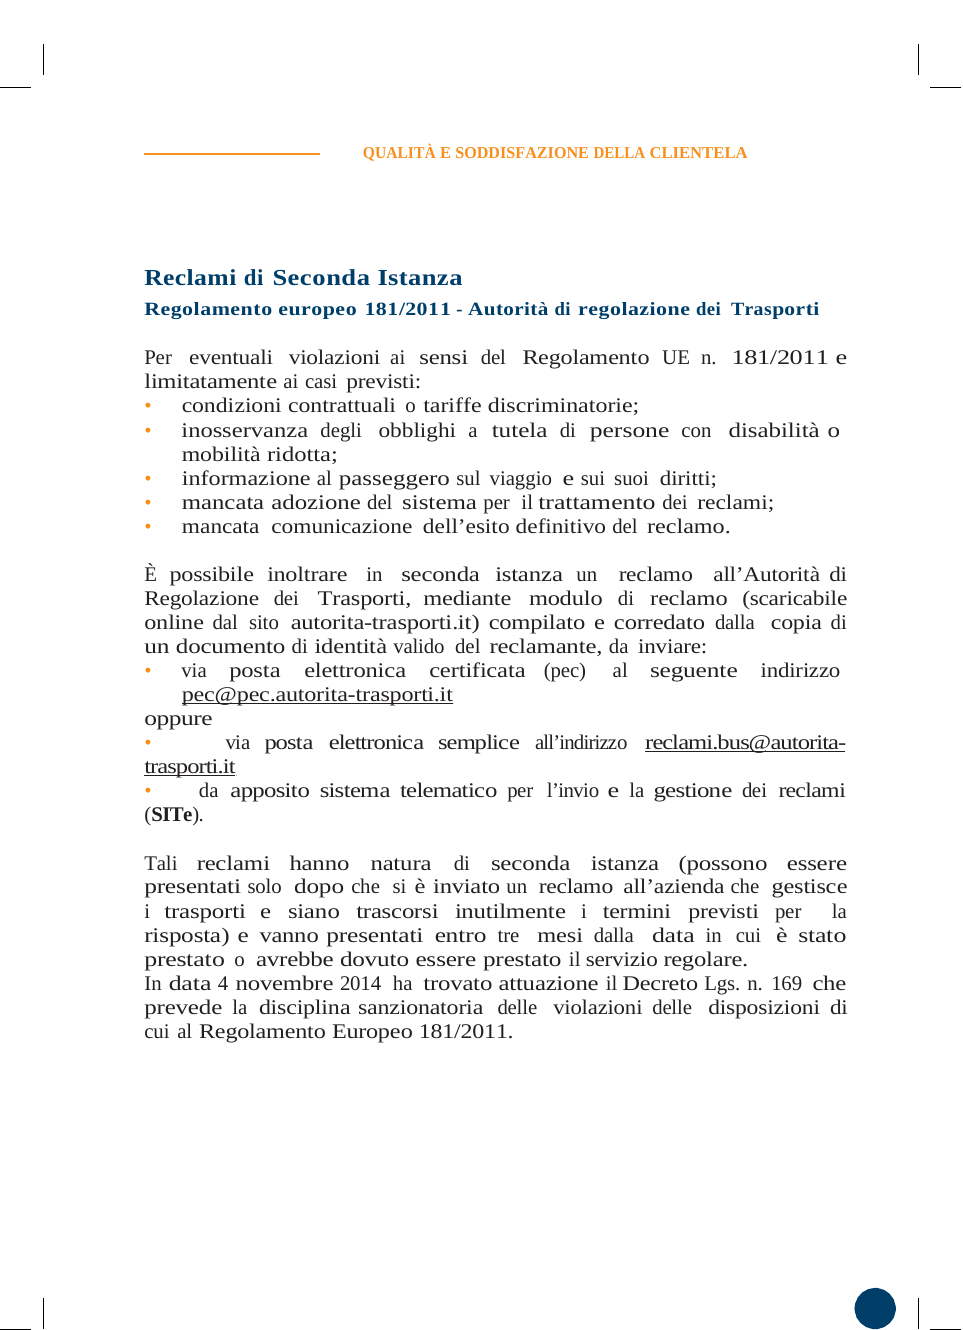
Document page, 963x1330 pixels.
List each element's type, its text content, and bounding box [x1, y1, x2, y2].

text oppure [144, 706, 219, 730]
text • via posta elettronica semplice all’indirizzo reclami.bus@autorita-trasporti.it [144, 730, 846, 778]
text • via posta elettronica certificata (pec) al seguente indirizzo pec@pec.autorita-trasporti.it [144, 658, 847, 706]
text QUALITÀ E SODDISFAZIONE DELLA CLIENTELA [363, 143, 963, 162]
text Per eventuali violazioni ai sensi del Regolamento UE n. 181/2011 e limitatamente ai casi previsti: [144, 345, 848, 393]
text • mancata adozione del sistema per il trattamento dei reclami; [144, 490, 777, 514]
text Tali reclami hanno natura di seconda istanza (possono essere presentati solo dopo che si è inviato un reclamo all’azienda che gestisce i trasporti e siano trascorsi inutilmente i termini previsti per la risposta) e vanno presentati entro tre mesi dalla data in cui è stato prestato o avrebbe dovuto essere prestato il servizio regolare. [144, 850, 847, 971]
text • mancata comunicazione dell’esito definitivo del reclamo. [144, 514, 736, 538]
text • inosservanza degli obblighi a tutela di persone con disabilità o mobilità ridotta; [144, 417, 848, 466]
text • da apposito sistema telematico per l’invio e la gestione dei reclami (SITe). [144, 778, 847, 826]
text Regolamento europeo 181/2011 - Autorità di regolazione dei Trasporti [144, 298, 825, 320]
text • condizioni contrattuali o tariffe discriminatorie; [144, 393, 643, 417]
text Reclami di Seconda Istanza [144, 264, 471, 290]
text In data 4 novembre 2014 ha trovato attuazione il Decreto Lgs. n. 169 che prevede la disciplina sanzionatoria delle violazioni delle disposizioni di cui al Regolamento Europeo 181/2011. [144, 971, 847, 1043]
text • informazione al passeggero sul viaggio e sui suoi diritti; [144, 466, 722, 490]
text È possibile inoltrare in seconda istanza un reclamo all’Autorità di Regolazione dei Trasporti, mediante modulo di reclamo (scaricabile online dal sito autorita-trasporti.it) compilato e corredato dalla copia di un documento di identità valido del reclamante, da inviare: [144, 562, 847, 658]
